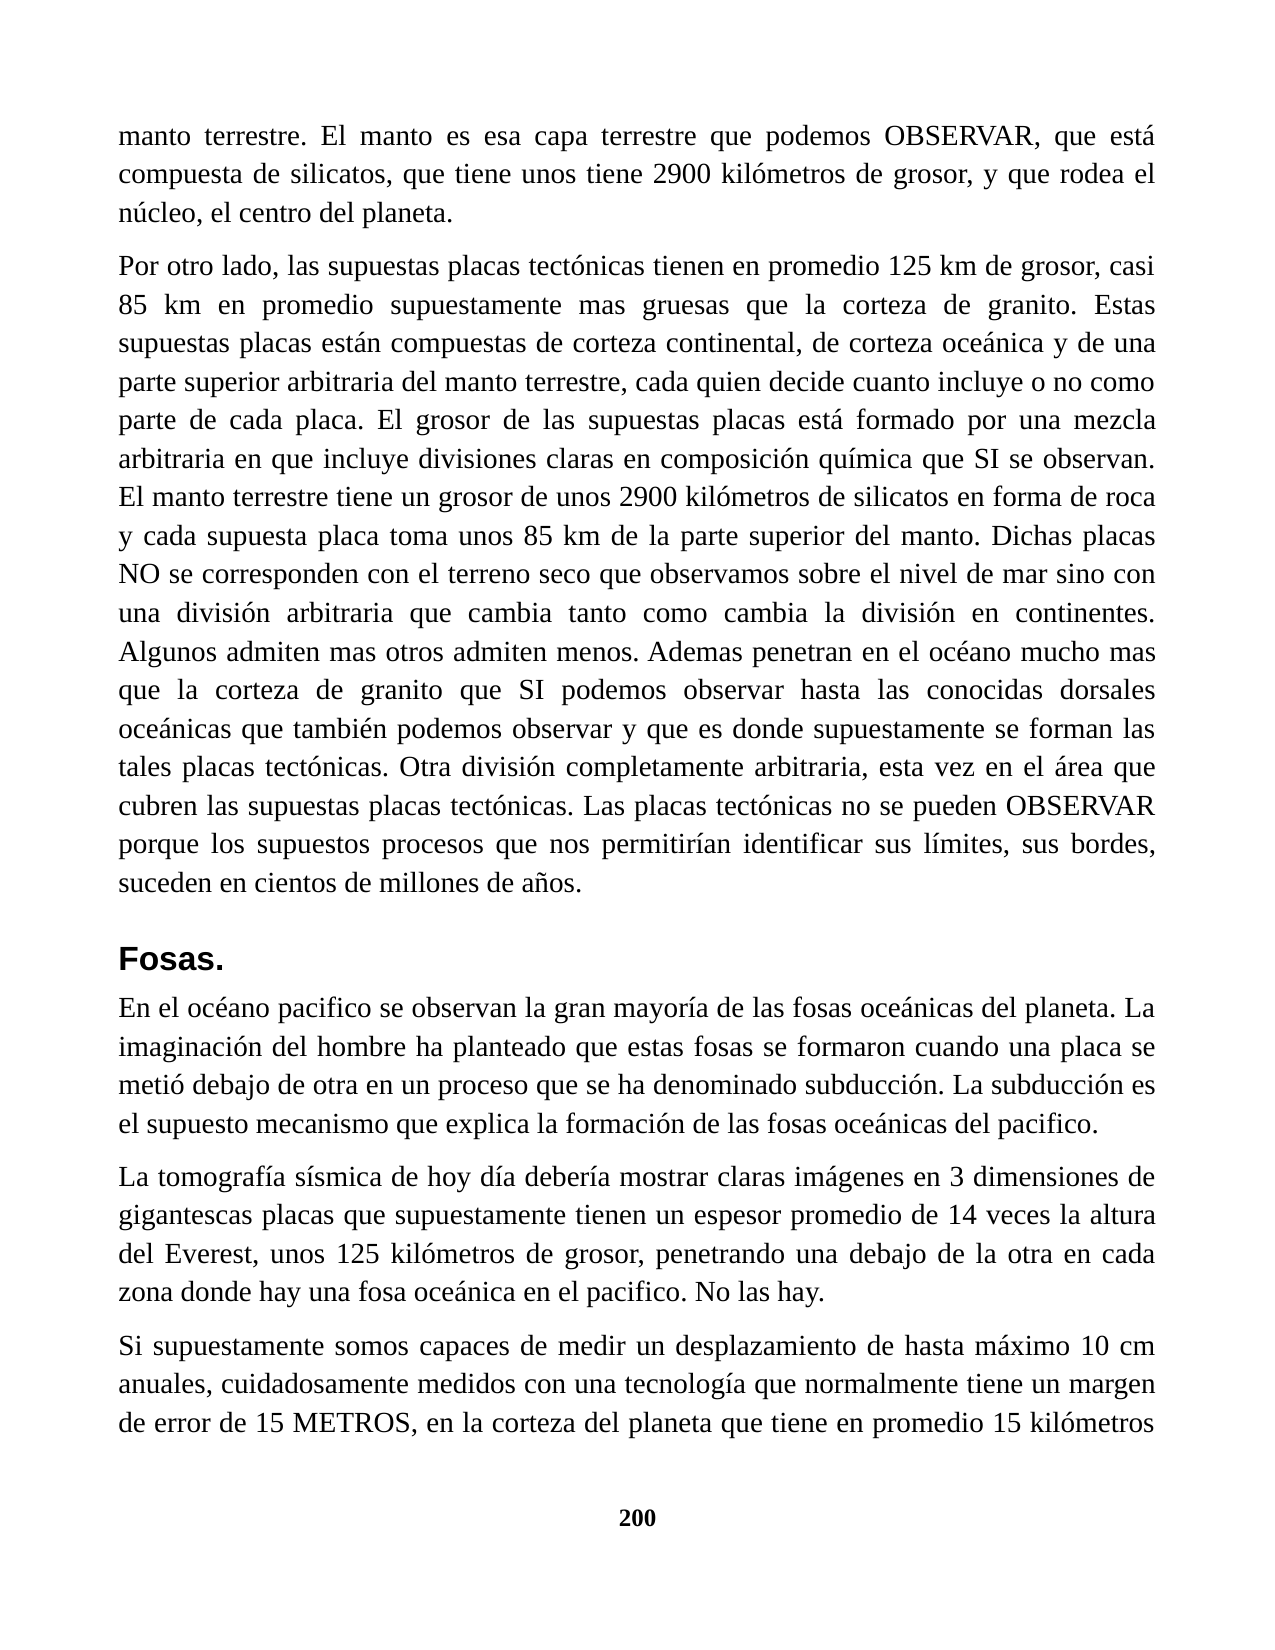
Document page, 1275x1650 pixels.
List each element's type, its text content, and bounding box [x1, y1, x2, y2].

text manto terrestre. El manto es esa capa terrestre que podemos OBSERVAR, que está compuesta de silicatos, que tiene unos tiene 2900 kilómetros de grosor, y que rodea el núcleo, el centro del planeta. [118, 118, 1157, 229]
text En el océano pacifico se observan la gran mayoría de las fosas oceánicas del planeta. La imaginación del hombre ha planteado que estas fosas se formaron cuando una placa se metió debajo de otra en un proceso que se ha denominado subducción. La subducción es el supuesto mecanismo que explica la formación de las fosas oceánicas del pacifico. [118, 990, 1157, 1139]
text Si supuestamente somos capaces de medir un desplazamiento de hasta máximo 10 cm anuales, cuidadosamente medidos con una tecnología que normalmente tiene un margen de error de 15 METROS, en la corteza del planeta que tiene en promedio 15 kilómetros [118, 1328, 1157, 1438]
text La tomografía sísmica de hoy día debería mostrar claras imágenes en 3 dimensiones de gigantescas placas que supuestamente tienen un espesor promedio de 14 veces la altura del Everest, unos 125 kilómetros de grosor, penetrando una debajo de la otra en cada zona donde hay una fosa oceánica en el pacifico. No las hay. [118, 1159, 1157, 1308]
text Por otro lado, las supuestas placas tectónicas tienen en promedio 125 km de grosor, casi 85 km en promedio supuestamente mas gruesas que la corteza de granito. Estas supuestas placas están compuestas de corteza continental, de corteza oceánica y de una parte superior arbitraria del manto terrestre, cada quien decide cuanto incluye o no como parte de cada placa. El grosor de las supuestas placas está formado por una mezcla arbitraria en que incluye divisiones claras en composición química que SI se observan. El manto terrestre tiene un grosor de unos 2900 kilómetros de silicatos en forma de roca y cada supuesta placa toma unos 85 km de la parte superior del manto. Dichas placas NO se corresponden con el terreno seco que observamos sobre el nivel de mar sino con una división arbitraria que cambia tanto como cambia la división en continentes. Algunos admiten mas otros admiten menos. Ademas penetran en el océano mucho mas que la corteza de granito que SI podemos observar hasta las conocidas dorsales oceánicas que también podemos observar y que es donde supuestamente se forman las tales placas tectónicas. Otra división completamente arbitraria, esta vez en el área que cubren las supuestas placas tectónicas. Las placas tectónicas no se pueden OBSERVAR porque los supuestos procesos que nos permitirían identificar sus límites, sus bordes, suceden en cientos de millones de años. [118, 248, 1157, 898]
subtitle Fosas. [118, 939, 1157, 978]
